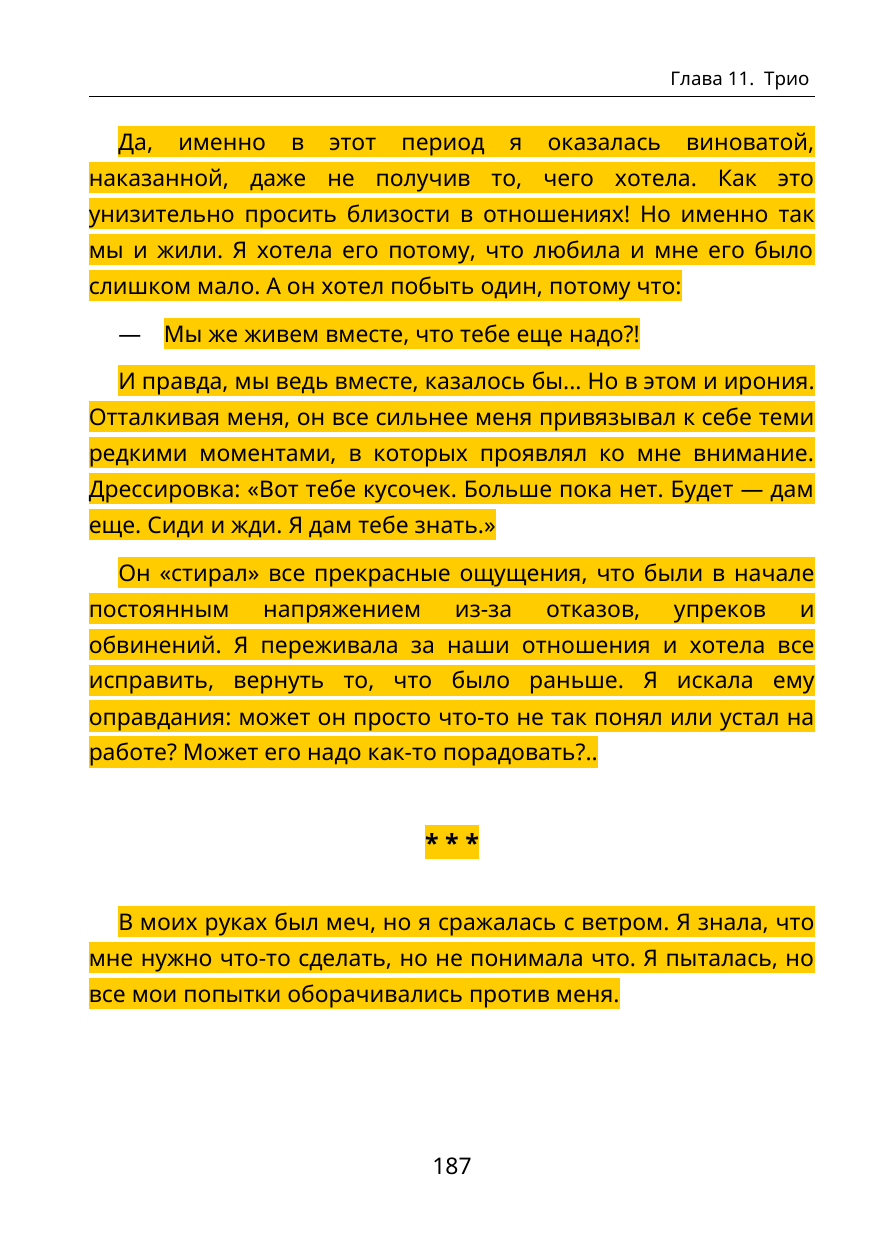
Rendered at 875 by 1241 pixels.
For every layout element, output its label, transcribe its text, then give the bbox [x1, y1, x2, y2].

text И правда, мы ведь вместе, казалось бы... Но в этом и ирония. Отталкивая меня, он все сильнее меня привязывал к себе теми редкими моментами, в которых проявлял ко мне внимание. Дрессировка: «Вот тебе кусочек. Больше пока нет. Будет — дам еще. Сиди и жди. Я дам тебе знать.» [88, 365, 815, 540]
text Он «стирал» все прекрасные ощущения, что были в начале постоянным напряжением из-за отказов, упреков и обвинений. Я переживала за наши отношения и хотела все исправить, вернуть то, что было раньше. Я искала ему оправдания: может он просто что-то не так понял или устал на работе? Может его надо как-то порадовать?.. [88, 557, 815, 768]
text Да, именно в этот период я оказалась виноватой, наказанной, даже не получив то, чего хотела. Как это унизительно просить близости в отношениях! Но именно так мы и жили. Я хотела его потому, что любила и мне его было слишком мало. А он хотел побыть один, потому что: [88, 126, 815, 301]
text В моих руках был меч, но я сражалась с ветром. Я знала, что мне нужно что-то сделать, но не понимала что. Я пыталась, но все мои попытки оборачивались против меня. [88, 906, 815, 1009]
list Мы же живем вместе, что тебе еще надо?! [88, 317, 815, 349]
subtitle * * * [88, 825, 815, 859]
